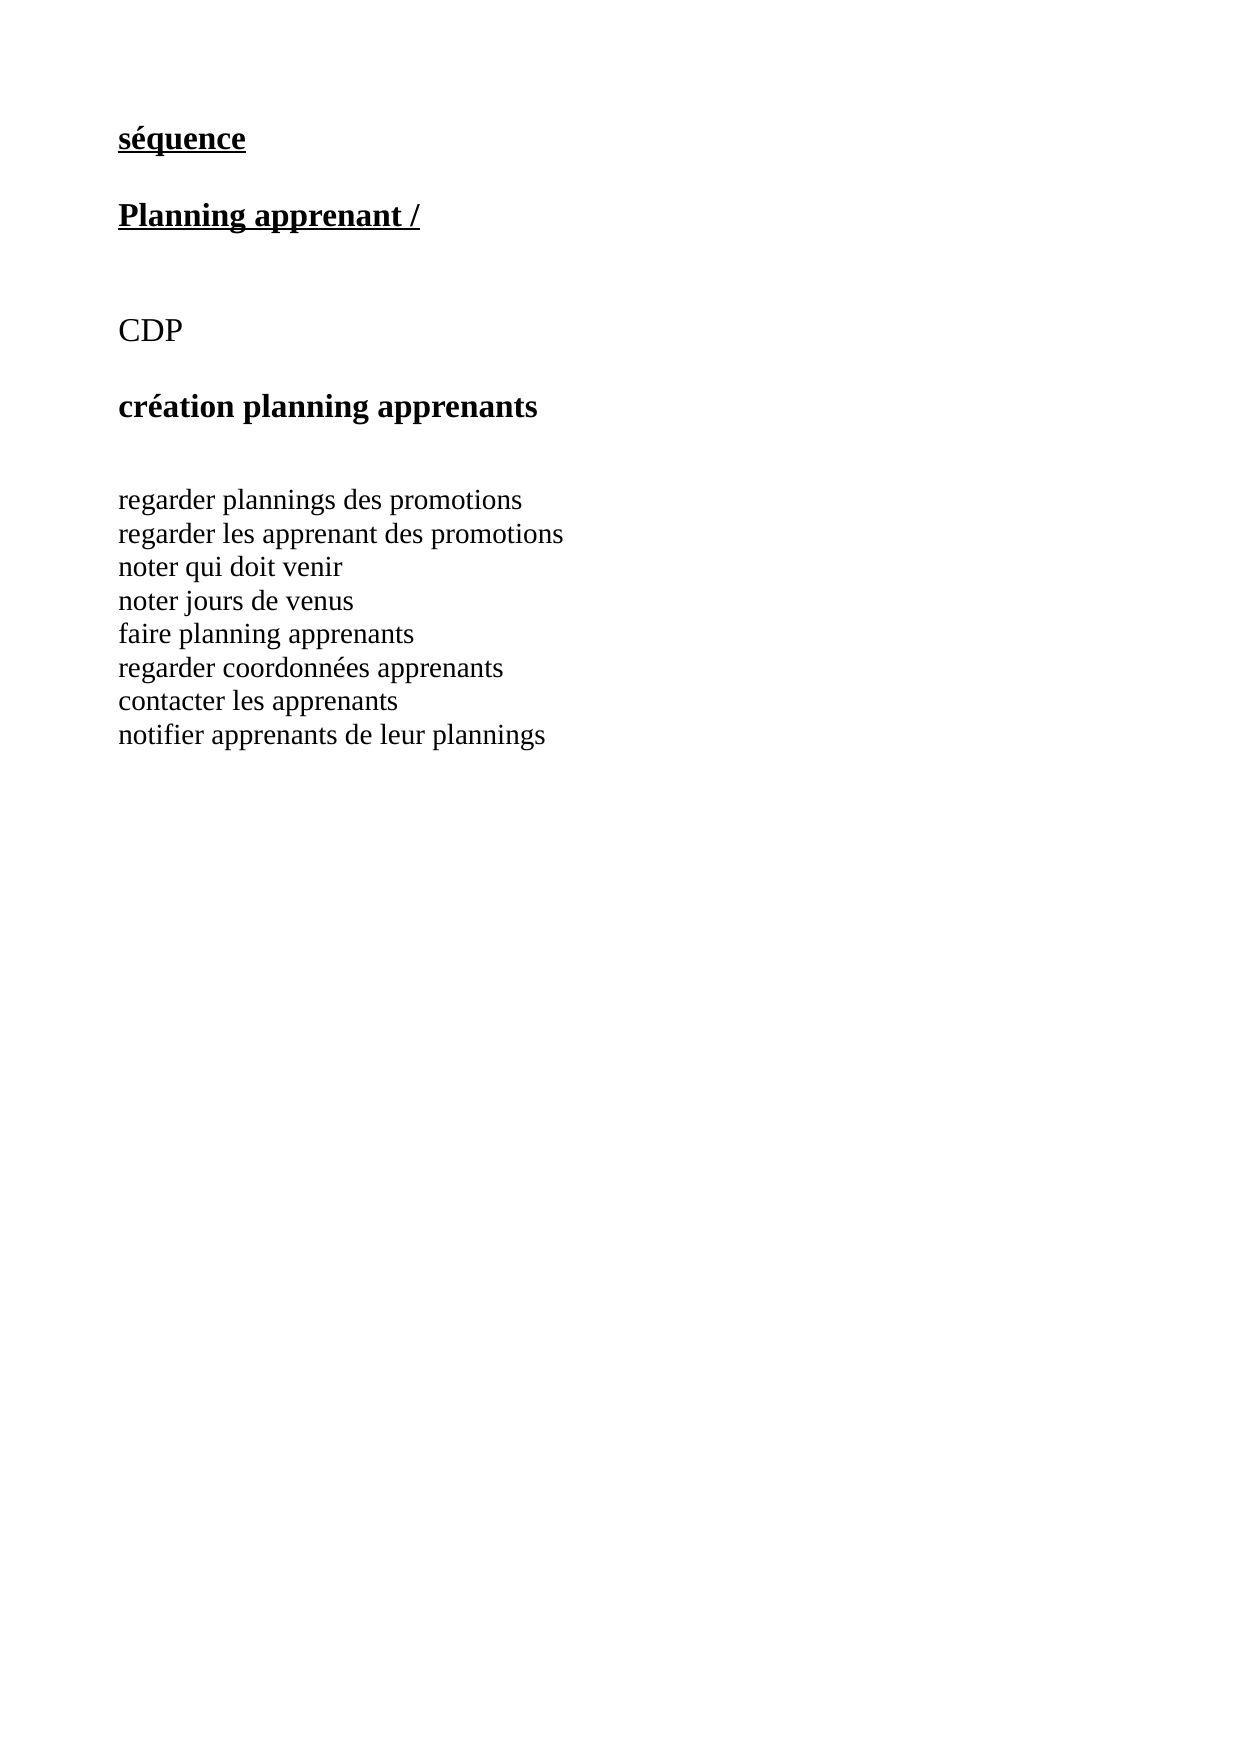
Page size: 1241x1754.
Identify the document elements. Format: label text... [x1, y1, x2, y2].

text noter qui doit venir [118, 549, 1122, 583]
text Planning apprenant / [118, 195, 1122, 233]
text contacter les apprenants [118, 683, 1122, 717]
text regarder coordonnées apprenants [118, 650, 1122, 683]
text regarder les apprenant des promotions [118, 516, 1122, 549]
text faire planning apprenants [118, 616, 1122, 650]
text noter jours de venus [118, 583, 1122, 616]
text séquence [118, 118, 1122, 156]
text notifier apprenants de leur plannings [118, 717, 1122, 751]
text regarder plannings des promotions [118, 482, 1122, 516]
text CDP [118, 310, 1122, 348]
text création planning apprenants [118, 386, 1122, 425]
